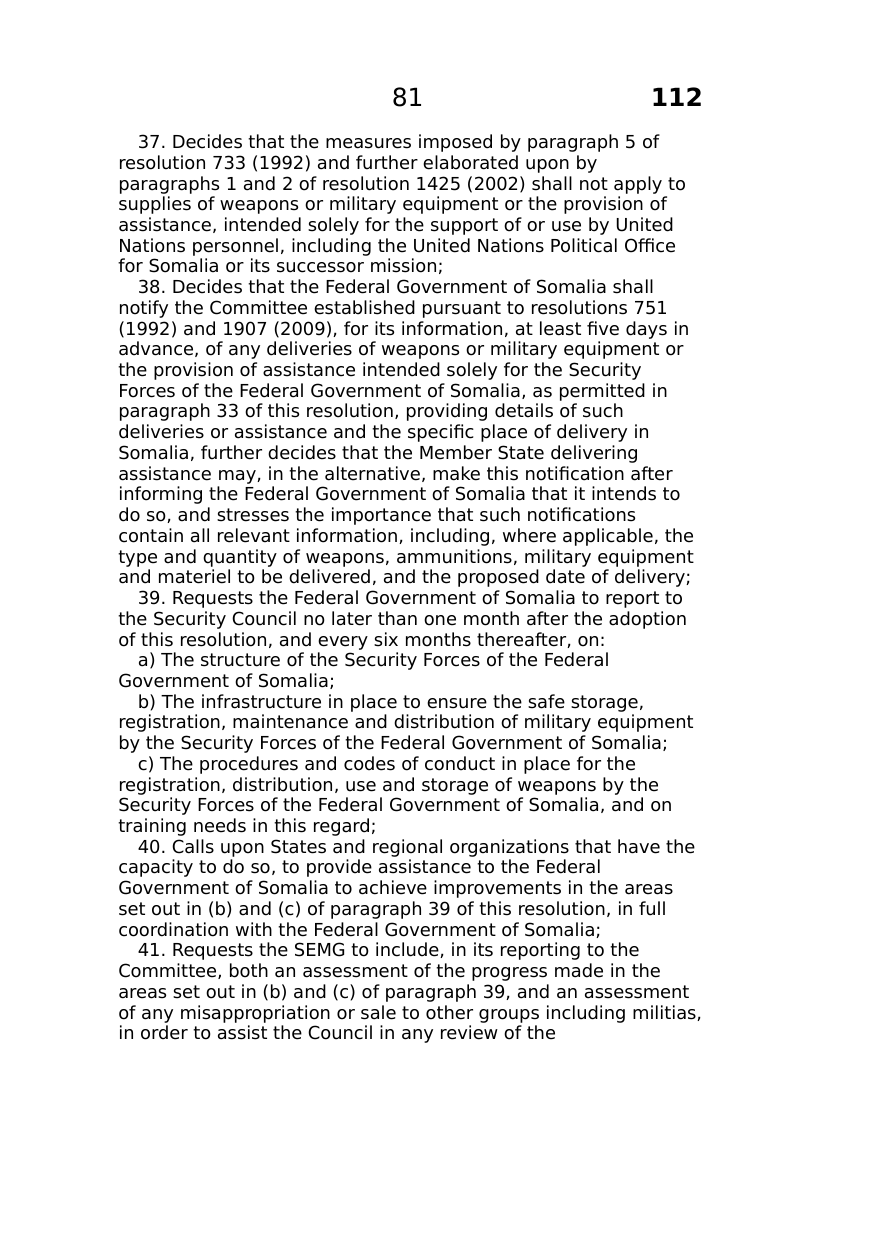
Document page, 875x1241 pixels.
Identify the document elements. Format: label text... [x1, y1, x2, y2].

text 37. Decides that the measures imposed by paragraph 5 of resolution 733 (1992) and further elaborated upon by paragraphs 1 and 2 of resolution 1425 (2002) shall not apply to supplies of weapons or military equipment or the provision of assistance, intended solely for the support of or use by United Nations personnel, including the United Nations Political Office for Somalia or its successor mission; [118, 132, 703, 277]
text a) The structure of the Security Forces of the Federal Government of Somalia; [118, 650, 703, 692]
text 39. Requests the Federal Government of Somalia to report to the Security Council no later than one month after the adoption of this resolution, and every six months thereafter, on: [118, 588, 703, 650]
text 38. Decides that the Federal Government of Somalia shall notify the Committee established pursuant to resolutions 751 (1992) and 1907 (2009), for its information, at least five days in advance, of any deliveries of weapons or military equipment or the provision of assistance intended solely for the Security Forces of the Federal Government of Somalia, as permitted in paragraph 33 of this resolution, providing details of such deliveries or assistance and the specific place of delivery in Somalia, further decides that the Member State delivering assistance may, in the alternative, make this notification after informing the Federal Government of Somalia that it intends to do so, and stresses the importance that such notifications contain all relevant information, including, where applicable, the type and quantity of weapons, ammunitions, military equipment and materiel to be delivered, and the proposed date of delivery; [118, 277, 703, 588]
text b) The infrastructure in place to ensure the safe storage, registration, maintenance and distribution of military equipment by the Security Forces of the Federal Government of Somalia; [118, 692, 703, 754]
text 40. Calls upon States and regional organizations that have the capacity to do so, to provide assistance to the Federal Government of Somalia to achieve improvements in the areas set out in (b) and (c) of paragraph 39 of this resolution, in full coordination with the Federal Government of Somalia; [118, 837, 703, 940]
text c) The procedures and codes of conduct in place for the registration, distribution, use and storage of weapons by the Security Forces of the Federal Government of Somalia, and on training needs in this regard; [118, 754, 703, 837]
text 41. Requests the SEMG to include, in its reporting to the Committee, both an assessment of the progress made in the areas set out in (b) and (c) of paragraph 39, and an assessment of any misappropriation or sale to other groups including militias, in order to assist the Council in any review of the [118, 940, 703, 1044]
